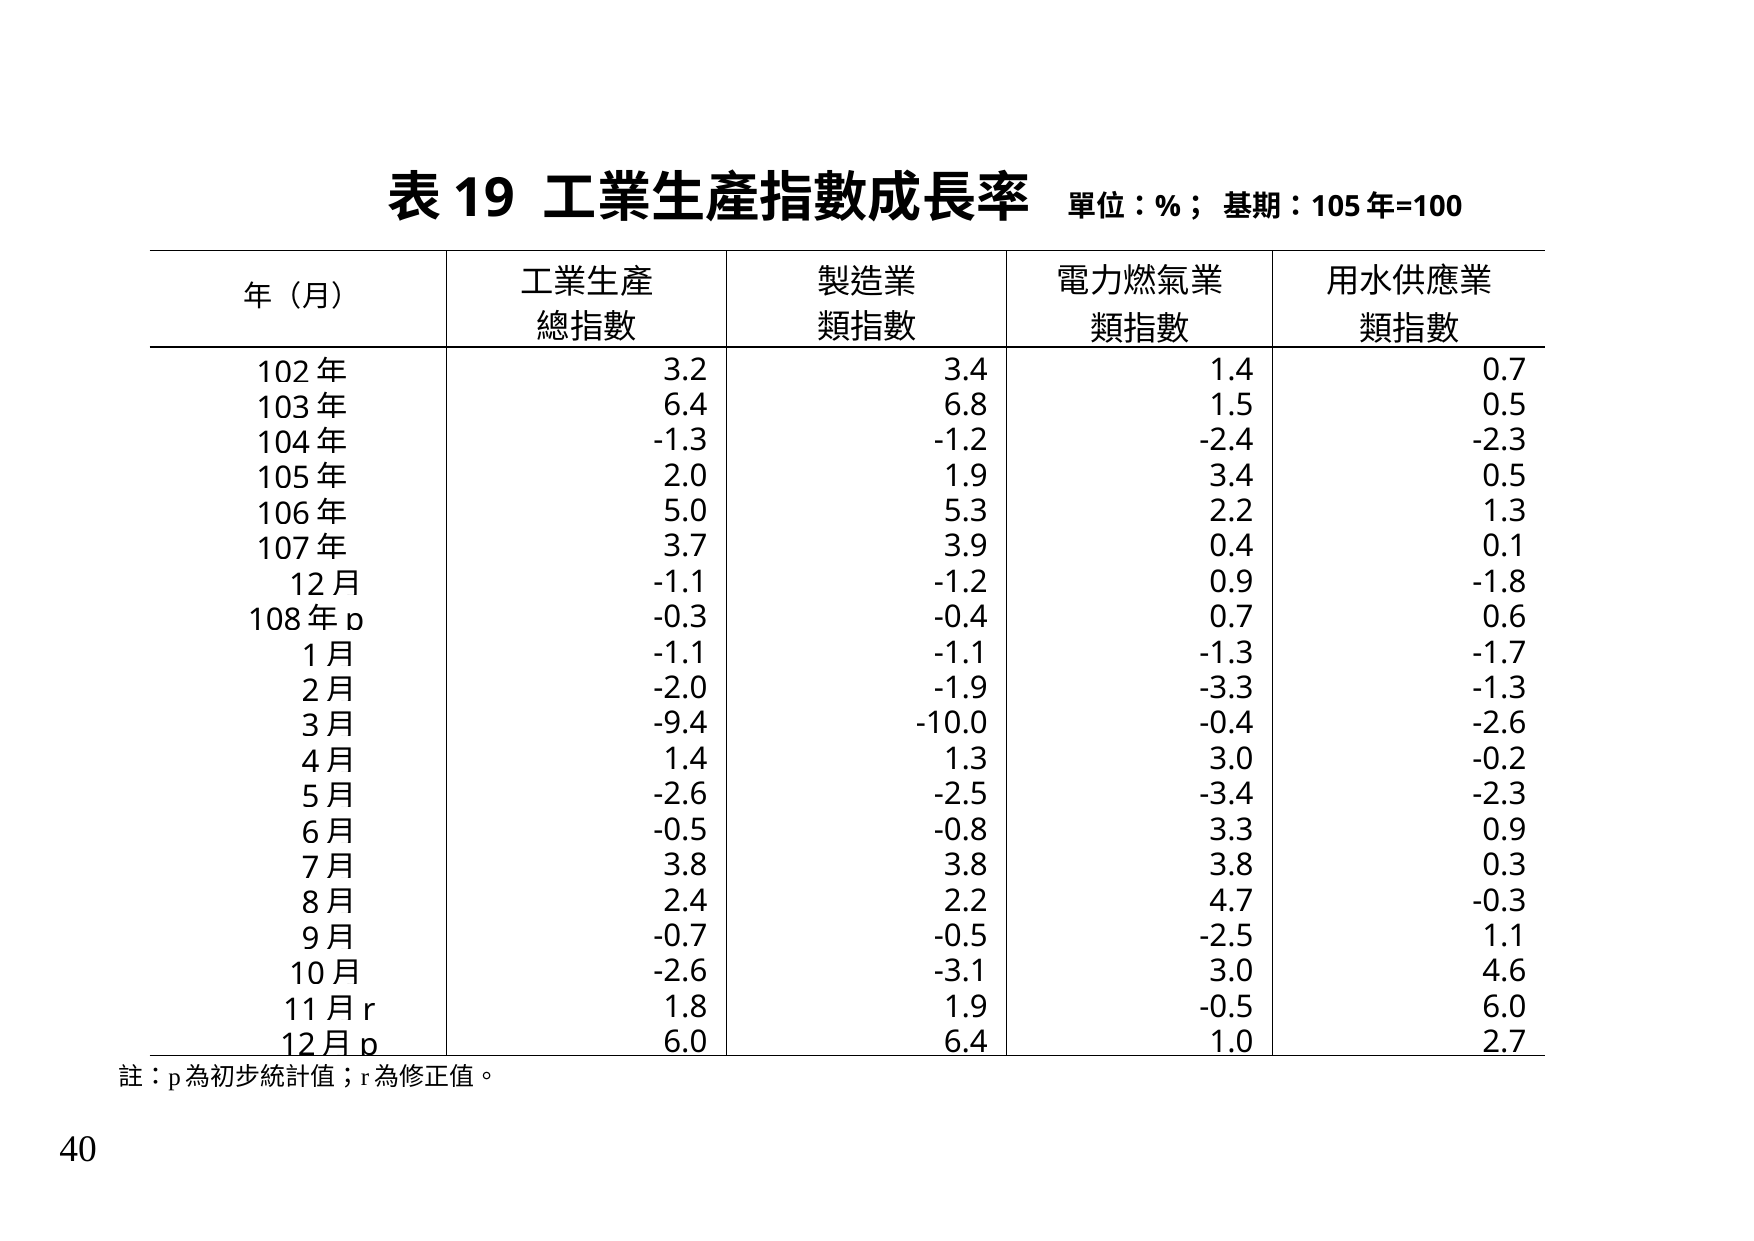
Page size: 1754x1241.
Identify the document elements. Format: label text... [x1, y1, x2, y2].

table_cell 3.9 [727, 524, 1006, 559]
table_cell 2.4 [447, 878, 726, 913]
table_cell -2.5 [1007, 913, 1272, 948]
table_cell 1.4 [447, 736, 726, 771]
table_cell 6.4 [727, 1019, 1006, 1055]
table_cell -10.0 [727, 701, 1006, 736]
table_cell 12月p [150, 1019, 446, 1055]
table_cell 2.2 [727, 878, 1006, 913]
table_cell 0.7 [1273, 348, 1545, 382]
table_cell 5.3 [727, 488, 1006, 523]
table_cell 1.1 [1273, 913, 1545, 948]
table_cell -9.4 [447, 701, 726, 736]
table_cell 6.0 [447, 1019, 726, 1055]
table_header 電力燃氣業 類指數 [1007, 251, 1272, 346]
table_cell 1.3 [727, 736, 1006, 771]
table_cell 104年 [150, 417, 446, 453]
table_cell -2.6 [1273, 701, 1545, 736]
table_cell 0.9 [1273, 807, 1545, 842]
table_cell 1.4 [1007, 348, 1272, 382]
table_cell -1.1 [447, 630, 726, 665]
table_cell -1.8 [1273, 559, 1545, 594]
table_cell -1.3 [1007, 630, 1272, 665]
table_cell 1月 [150, 630, 446, 665]
table_cell 1.3 [1273, 488, 1545, 523]
table_cell -2.3 [1273, 417, 1545, 453]
table_cell 3.2 [447, 348, 726, 382]
table_cell -0.4 [727, 594, 1006, 630]
table_cell 0.1 [1273, 524, 1545, 559]
table_cell 2.0 [447, 453, 726, 488]
table_cell -2.3 [1273, 771, 1545, 807]
table_cell 8月 [150, 878, 446, 913]
table_cell -0.8 [727, 807, 1006, 842]
table_cell 3.8 [727, 842, 1006, 878]
table_cell -1.9 [727, 665, 1006, 701]
table_cell -0.5 [1007, 984, 1272, 1019]
table_cell -2.4 [1007, 417, 1272, 453]
table_cell 6月 [150, 807, 446, 842]
table_cell -0.3 [1273, 878, 1545, 913]
table_cell 10月 [150, 949, 446, 984]
table_cell 107年 [150, 524, 446, 559]
table_cell 2月 [150, 665, 446, 701]
table_cell 6.8 [727, 382, 1006, 417]
table_header 工業生產 總指數 [447, 251, 726, 346]
table_cell 3.4 [1007, 453, 1272, 488]
table_cell 5.0 [447, 488, 726, 523]
table_cell 102年 [150, 348, 446, 382]
table_cell 3.3 [1007, 807, 1272, 842]
table_cell 3.4 [727, 348, 1006, 382]
table_cell 1.9 [727, 984, 1006, 1019]
table_cell 4月 [150, 736, 446, 771]
table_cell 3.8 [1007, 842, 1272, 878]
table_cell 108年p [150, 594, 446, 630]
table_cell 9月 [150, 913, 446, 948]
table_cell 0.4 [1007, 524, 1272, 559]
table_cell 105年 [150, 453, 446, 488]
table_cell 7月 [150, 842, 446, 878]
table_cell 1.9 [727, 453, 1006, 488]
table_cell -0.7 [447, 913, 726, 948]
table_cell 4.7 [1007, 878, 1272, 913]
table_cell 3.0 [1007, 736, 1272, 771]
table_cell 0.6 [1273, 594, 1545, 630]
table_cell -0.5 [727, 913, 1006, 948]
table_cell -2.6 [447, 771, 726, 807]
table_cell 3.0 [1007, 949, 1272, 984]
table_cell 2.2 [1007, 488, 1272, 523]
table_cell -1.7 [1273, 630, 1545, 665]
table_cell -2.5 [727, 771, 1006, 807]
table_cell -0.4 [1007, 701, 1272, 736]
table_cell 12月 [150, 559, 446, 594]
table_cell 1.0 [1007, 1019, 1272, 1055]
table_cell 11月r [150, 984, 446, 1019]
table_cell -3.4 [1007, 771, 1272, 807]
table_cell -1.1 [727, 630, 1006, 665]
table_header 製造業 類指數 [727, 251, 1006, 346]
text 註：p為初步統計值；r為修正值。 [59, 1056, 1636, 1093]
table_cell 0.5 [1273, 453, 1545, 488]
table_cell 2.7 [1273, 1019, 1545, 1055]
table_cell -1.3 [447, 417, 726, 453]
subtitle 表19 工業生產指數成長率 單位：%； 基期：105年=100 [59, 137, 1636, 249]
table_cell -2.0 [447, 665, 726, 701]
table_cell -1.1 [447, 559, 726, 594]
table_cell 5月 [150, 771, 446, 807]
table_cell -1.2 [727, 417, 1006, 453]
table_cell 1.8 [447, 984, 726, 1019]
table_cell -3.1 [727, 949, 1006, 984]
table_cell 6.0 [1273, 984, 1545, 1019]
table_cell 106年 [150, 488, 446, 523]
table_cell -0.2 [1273, 736, 1545, 771]
table_cell 3.7 [447, 524, 726, 559]
table_cell 6.4 [447, 382, 726, 417]
table_header 用水供應業 類指數 [1273, 251, 1545, 346]
table_cell 0.3 [1273, 842, 1545, 878]
table_cell -0.3 [447, 594, 726, 630]
table_cell 1.5 [1007, 382, 1272, 417]
table_cell -0.5 [447, 807, 726, 842]
table_cell 103年 [150, 382, 446, 417]
table_cell 0.9 [1007, 559, 1272, 594]
table_cell 3月 [150, 701, 446, 736]
table_cell 4.6 [1273, 949, 1545, 984]
table_cell -3.3 [1007, 665, 1272, 701]
table_cell 0.7 [1007, 594, 1272, 630]
table_cell 3.8 [447, 842, 726, 878]
table_cell 0.5 [1273, 382, 1545, 417]
table_cell -2.6 [447, 949, 726, 984]
table_cell -1.2 [727, 559, 1006, 594]
table_cell -1.3 [1273, 665, 1545, 701]
table_header 年（月） [150, 251, 446, 346]
